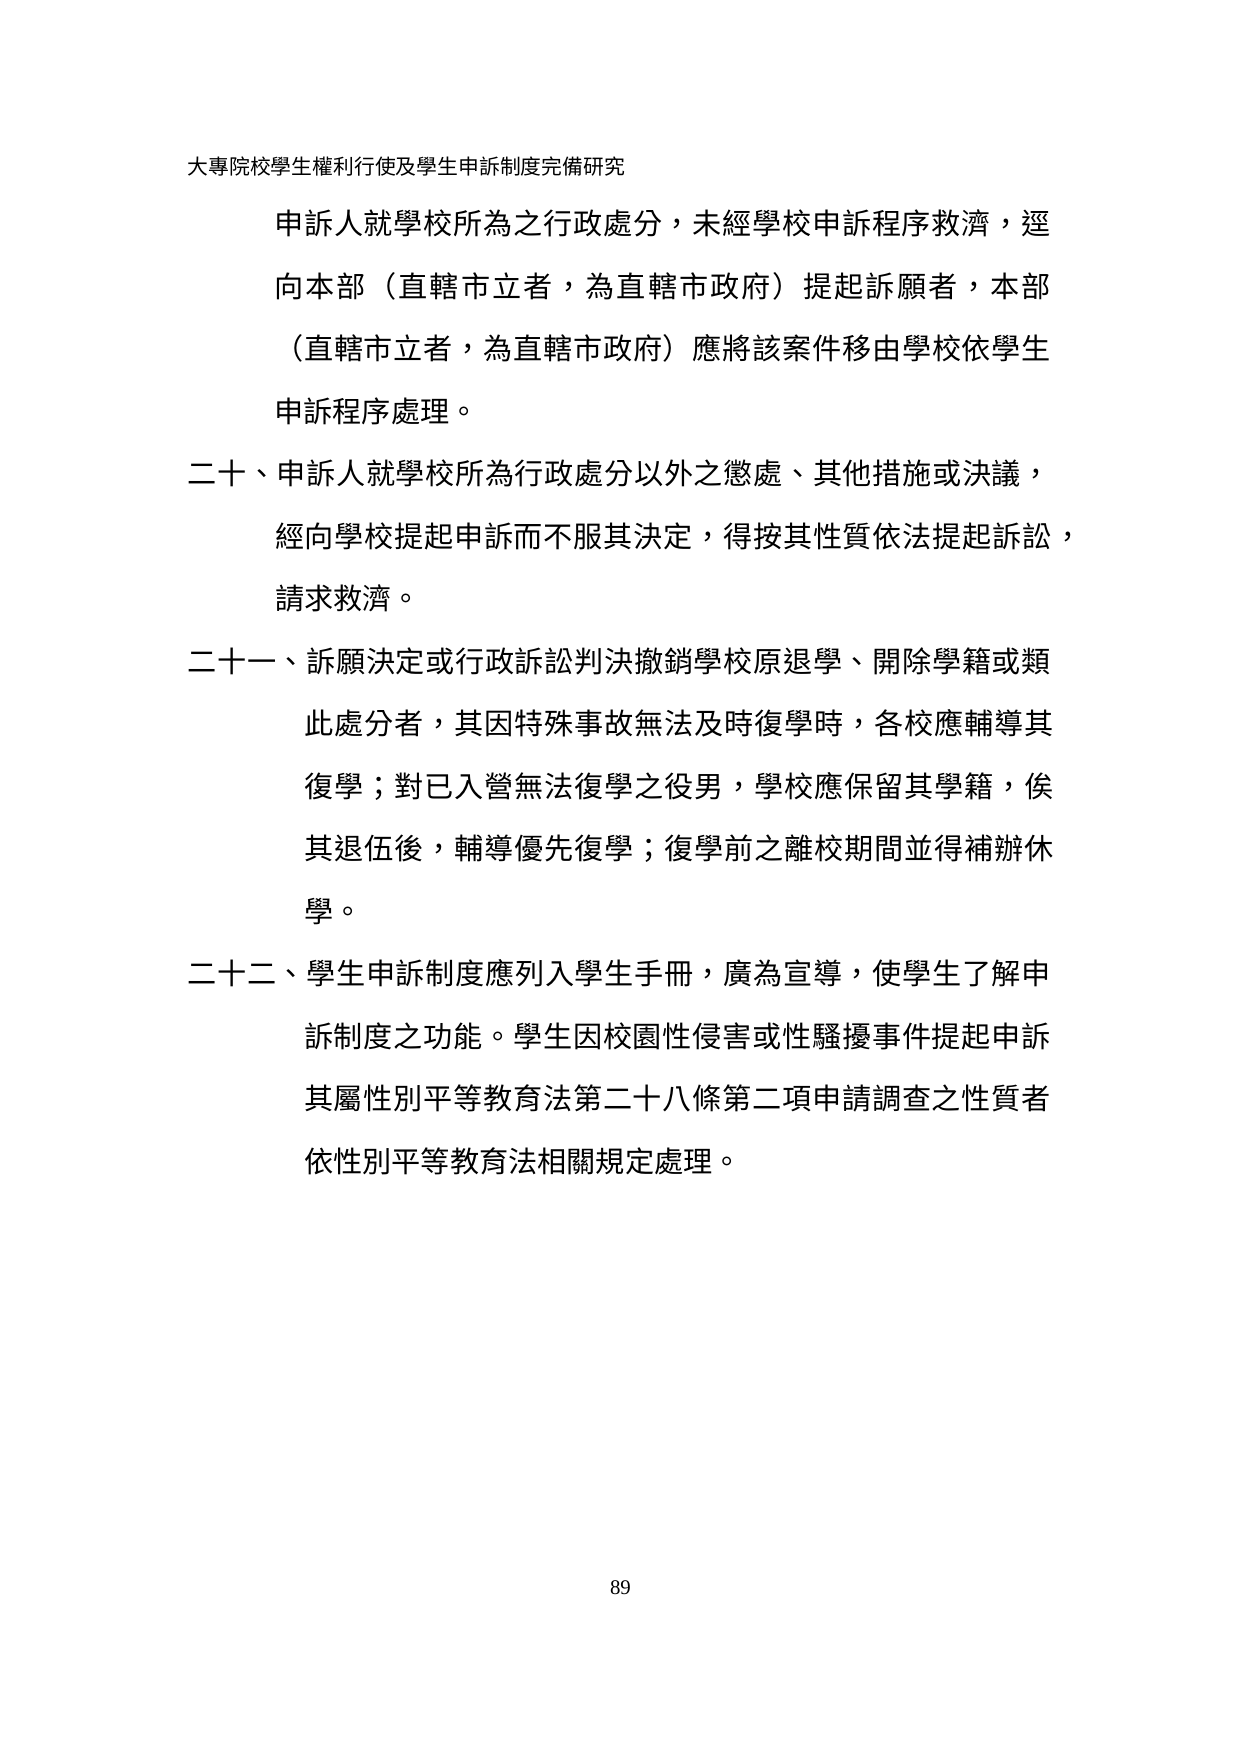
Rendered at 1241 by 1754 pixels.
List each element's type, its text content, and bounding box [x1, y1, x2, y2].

text 申訴人就學校所為之行政處分，未經學校申訴程序救濟，逕向本部（直轄市立者，為直轄市政府）提起訴願者，本部（直轄市立者，為直轄市政府）應將該案件移由學校依學生申訴程序處理。 [274, 180, 1053, 430]
text 二十二、學生申訴制度應列入學生手冊，廣為宣導，使學生了解申訴制度之功能。學生因校園性侵害或性騷擾事件提起申訴，其屬性別平等教育法第二十八條第二項申請調查之性質者，依性別平等教育法相關規定處理。 [187, 930, 1053, 1180]
text 二十一、訴願決定或行政訴訟判決撤銷學校原退學、開除學籍或類此處分者，其因特殊事故無法及時復學時，各校應輔導其復學；對已入營無法復學之役男，學校應保留其學籍，俟其退伍後，輔導優先復學；復學前之離校期間並得補辦休學。 [187, 618, 1053, 930]
text 二十、申訴人就學校所為行政處分以外之懲處、其他措施或決議，經向學校提起申訴而不服其決定，得按其性質依法提起訴訟，請求救濟。 [187, 430, 1053, 618]
